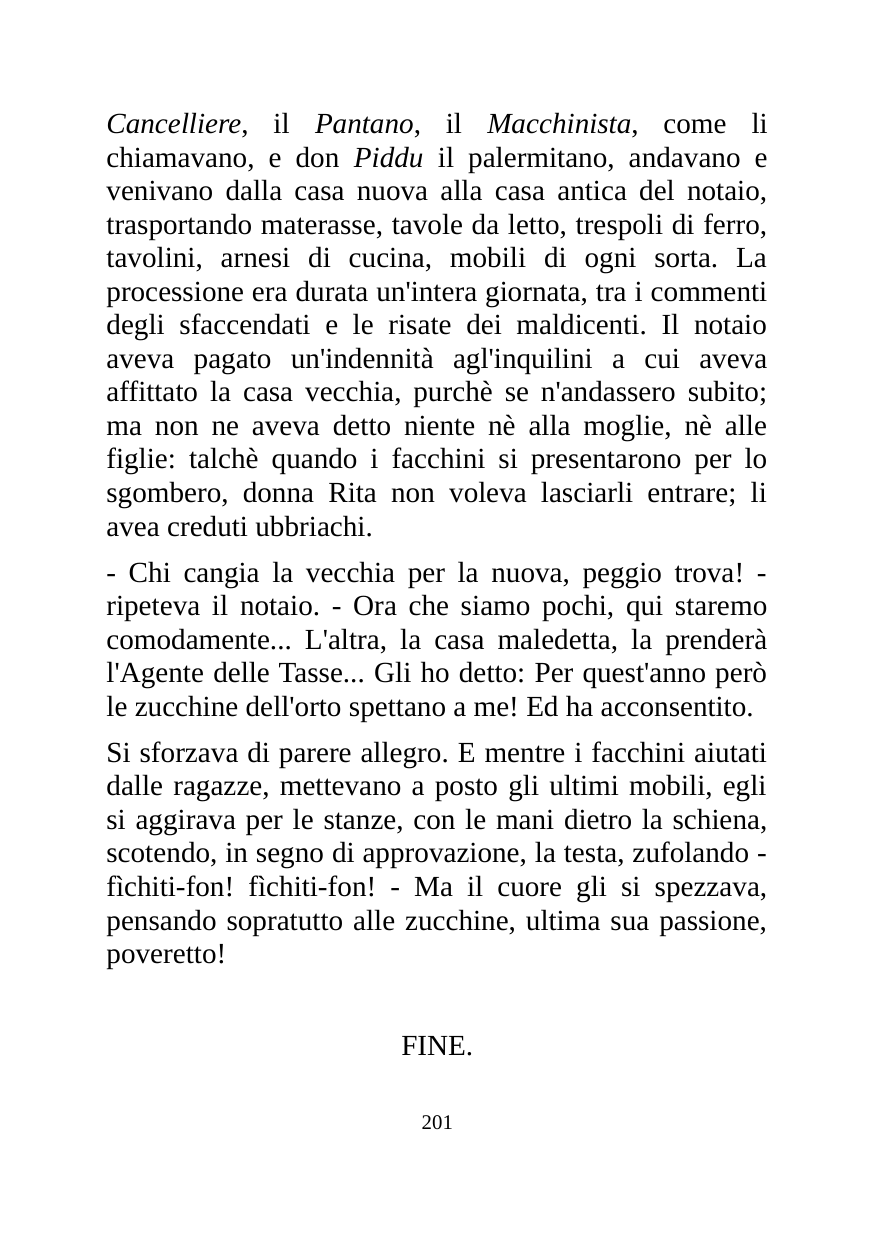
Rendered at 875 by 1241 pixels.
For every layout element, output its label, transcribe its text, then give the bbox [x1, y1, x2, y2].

text - Chi cangia la vecchia per la nuova, peggio trova! - ripeteva il notaio. - Ora che siamo pochi, qui staremo comodamente... L'altra, la casa maledetta, la prenderà l'Agente delle Tasse... Gli ho detto: Per quest'anno però le zucchine dell'orto spettano a me! Ed ha acconsentito. [106, 555, 768, 722]
text Cancelliere, il Pantano, il Macchinista, come li chiamavano, e don Piddu il palermitano, andavano e venivano dalla casa nuova alla casa antica del notaio, trasportando materasse, tavole da letto, trespoli di ferro, tavolini, arnesi di cucina, mobili di ogni sorta. La processione era durata un'intera giornata, tra i commenti degli sfaccendati e le risate dei maldicenti. Il notaio aveva pagato un'indennità agl'inquilini a cui aveva affittato la casa vecchia, purchè se n'andassero subito; ma non ne aveva detto niente nè alla moglie, nè alle figlie: talchè quando i facchini si presentarono per lo sgombero, donna Rita non voleva lasciarli entrare; li avea creduti ubbriachi. [106, 106, 768, 542]
text Si sforzava di parere allegro. E mentre i facchini aiutati dalle ragazze, mettevano a posto gli ultimi mobili, egli si aggirava per le stanze, con le mani dietro la schiena, scotendo, in segno di approvazione, la testa, zufolando - fìchiti-fon! fìchiti-fon! - Ma il cuore gli si spezzava, pensando sopratutto alle zucchine, ultima sua passione, poveretto! [106, 735, 768, 970]
text FINE. [106, 1028, 768, 1062]
